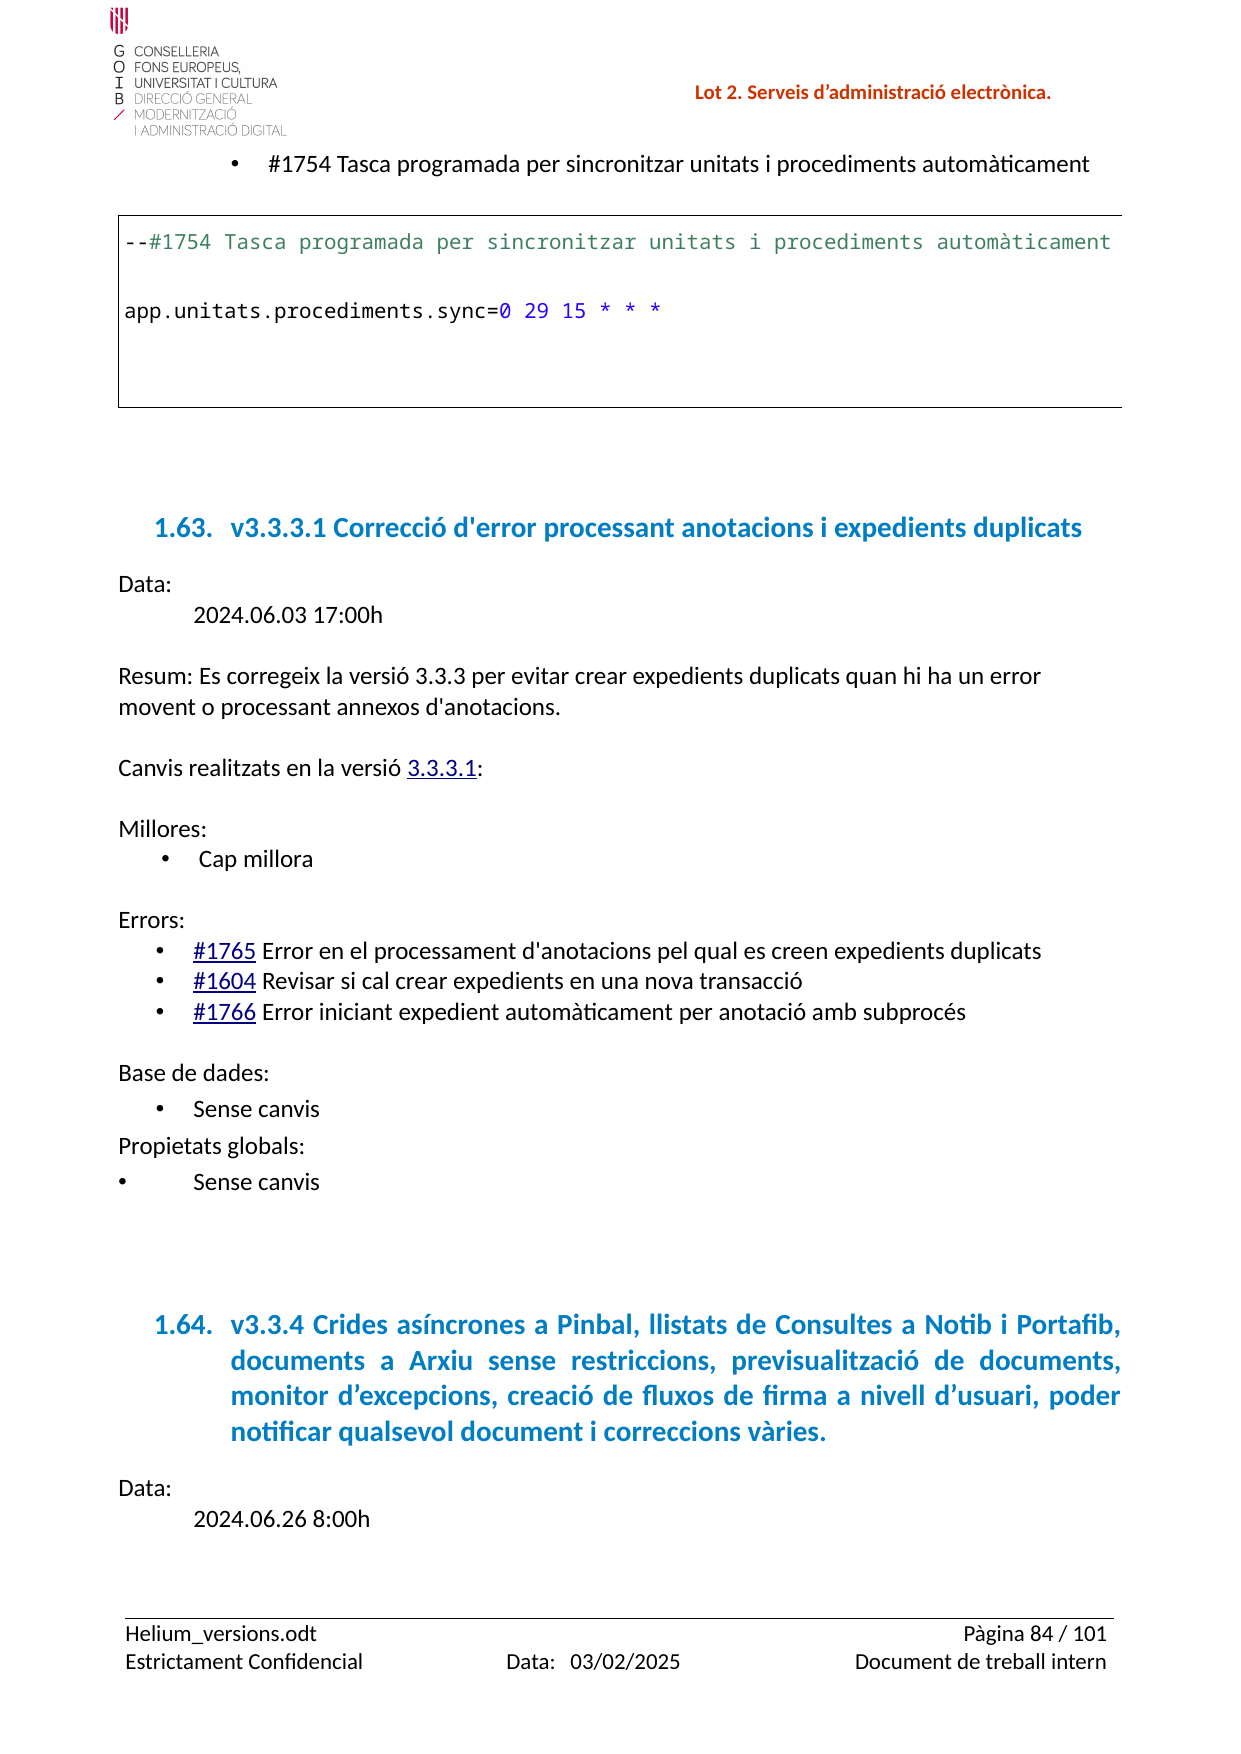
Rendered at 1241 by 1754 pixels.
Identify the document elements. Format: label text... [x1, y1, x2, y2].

text 2024.06.03 17:00h [118, 599, 1122, 630]
text Base de dades: [118, 1057, 1122, 1087]
subtitle v3.3.4 Crides asíncrones a Pinbal, llistats de Consultes a Notib i Portafib, documents a Arxiu sense restriccions, previsualització de documents, monitor d’excepcions, creació de fluxos de firma a nivell d’usuari, poder notificar qualsevol document i correccions vàries. [153, 1306, 1122, 1449]
text Errors: [118, 904, 1122, 935]
text Data: [118, 569, 1122, 599]
list #1754 Tasca programada per sincronitzar unitats i procediments automàticament [231, 148, 1122, 178]
list Sense canvis [118, 1166, 1122, 1197]
list Cap millora [161, 843, 1122, 874]
list #1604 Revisar si cal crear expedients en una nova transacció [156, 965, 1122, 996]
list #1765 Error en el processament d'anotacions pel qual es creen expedients duplicats [156, 935, 1122, 965]
picture [100, 0, 297, 144]
text Millores: [118, 813, 1122, 843]
text Resum: Es corregeix la versió 3.3.3 per evitar crear expedients duplicats quan hi ha un error movent o processant annexos d'anotacions. [118, 660, 1122, 721]
text Propietats globals: [118, 1130, 1122, 1160]
list Sense canvis [156, 1093, 1122, 1124]
text 2024.06.26 8:00h [118, 1503, 1122, 1533]
text Canvis realitzats en la versió 3.3.3.1: [118, 752, 1122, 782]
text Data: [118, 1472, 1122, 1503]
list #1766 Error iniciant expedient automàticament per anotació amb subprocés [156, 996, 1122, 1026]
subtitle v3.3.3.1 Correcció d'error processant anotacions i expedients duplicats [153, 509, 1122, 545]
table_header --#1754 Tasca programada per sincronitzar unitats i procediments automàticament app.unitats.procediments.sync=0 29 15 * * * [119, 216, 1122, 407]
